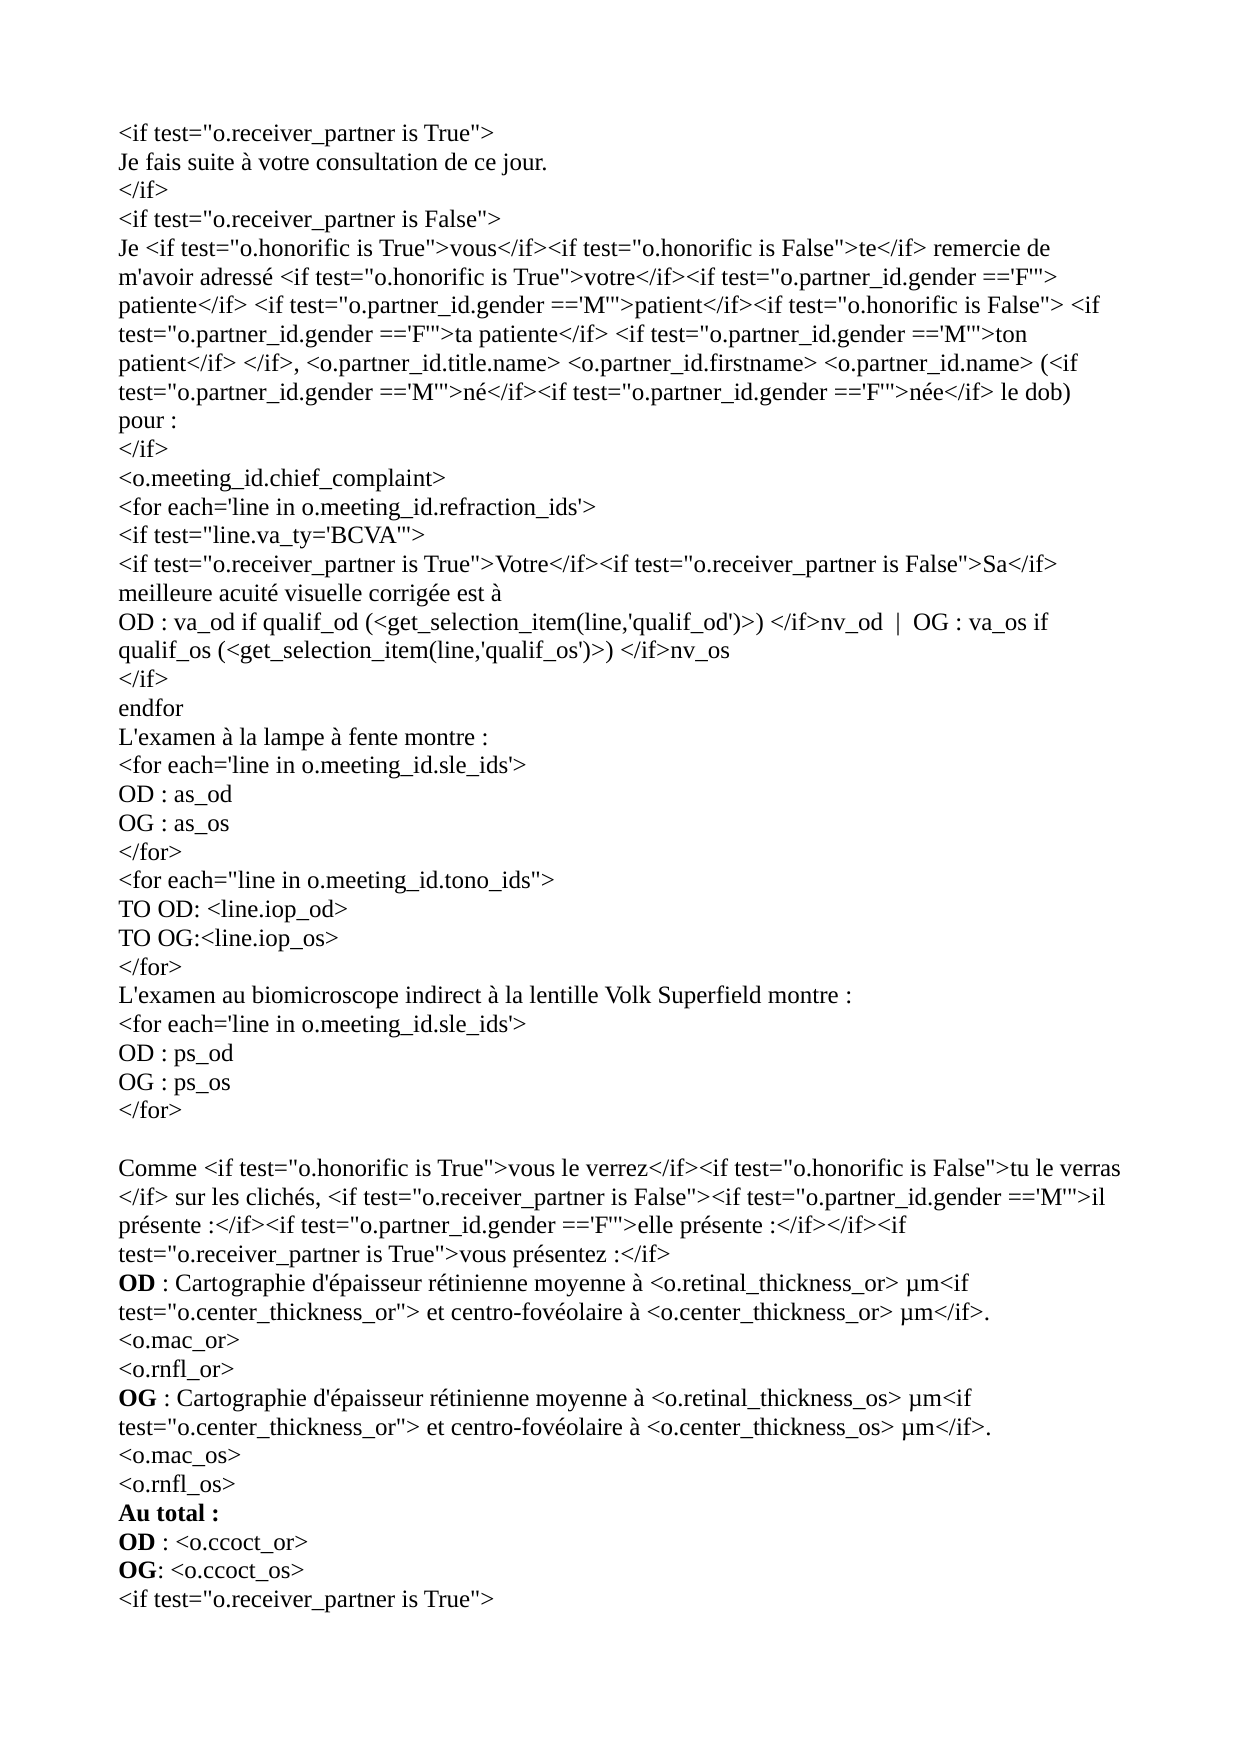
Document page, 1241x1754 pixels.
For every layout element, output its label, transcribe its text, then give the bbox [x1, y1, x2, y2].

text <o.rnfl_or> [118, 1354, 1122, 1383]
text </if> [118, 434, 1122, 463]
text <for each='line in o.meeting_id.sle_ids'> [118, 1009, 1122, 1038]
text TO OD: <line.iop_od> [118, 894, 1122, 923]
text <o.mac_or> [118, 1326, 1122, 1354]
text OD : Cartographie d'épaisseur rétinienne moyenne à <o.retinal_thickness_or> µm<if test="o.center_thickness_or"> et centro-fovéolaire à <o.center_thickness_or> µm</if>. [118, 1268, 1122, 1326]
text <if test="o.receiver_partner is True">Votre</if><if test="o.receiver_partner is False">Sa</if> meilleure acuité visuelle corrigée est à [118, 549, 1122, 607]
text <o.rnfl_os> [118, 1469, 1122, 1498]
text </if> [118, 664, 1122, 693]
text <for each='line in o.meeting_id.refraction_ids'> [118, 492, 1122, 521]
text <if test="o.receiver_partner is True"> [118, 1584, 1122, 1613]
text <for each='line in o.meeting_id.sle_ids'> [118, 751, 1122, 779]
text OG : Cartographie d'épaisseur rétinienne moyenne à <o.retinal_thickness_os> µm<if test="o.center_thickness_or"> et centro-fovéolaire à <o.center_thickness_os> µm</if>. [118, 1383, 1122, 1441]
text <if test="o.receiver_partner is True"> [118, 118, 1122, 147]
text L'examen à la lampe à fente montre : [118, 722, 1122, 751]
text <o.mac_os> [118, 1441, 1122, 1469]
text Au total : [118, 1498, 1122, 1527]
text OG : ps_os [118, 1067, 1122, 1096]
text L'examen au biomicroscope indirect à la lentille Volk Superfield montre : [118, 981, 1122, 1009]
text </for> [118, 1096, 1122, 1124]
text </if> [118, 176, 1122, 204]
text Je fais suite à votre consultation de ce jour. [118, 147, 1122, 176]
text TO OG:<line.iop_os> [118, 923, 1122, 952]
text OD : as_od [118, 779, 1122, 808]
text </for> [118, 952, 1122, 981]
text OG : as_os [118, 808, 1122, 837]
text endfor [118, 693, 1122, 722]
text <if test="line.va_ty='BCVA'"> [118, 521, 1122, 549]
text Comme <if test="o.honorific is True">vous le verrez</if><if test="o.honorific is False">tu le verras </if> sur les clichés, <if test="o.receiver_partner is False"><if test="o.partner_id.gender =='M'">il présente :</if><if test="o.partner_id.gender =='F'">elle présente :</if></if><if test="o.receiver_partner is True">vous présentez :</if> [118, 1153, 1122, 1268]
text </for> [118, 837, 1122, 866]
text <if test="o.receiver_partner is False"> [118, 204, 1122, 233]
text <for each="line in o.meeting_id.tono_ids"> [118, 866, 1122, 894]
text OD : <o.ccoct_or> [118, 1527, 1122, 1556]
text Je <if test="o.honorific is True">vous</if><if test="o.honorific is False">te</if> remercie de m'avoir adressé <if test="o.honorific is True">votre</if><if test="o.partner_id.gender =='F'"> patiente</if> <if test="o.partner_id.gender =='M'">patient</if><if test="o.honorific is False"> <if test="o.partner_id.gender =='F'">ta patiente</if> <if test="o.partner_id.gender =='M'">ton patient</if> </if>, <o.partner_id.title.name> <o.partner_id.firstname> <o.partner_id.name> (<if test="o.partner_id.gender =='M'">né</if><if test="o.partner_id.gender =='F'">née</if> le dob) pour : [118, 233, 1122, 434]
text <o.meeting_id.chief_complaint> [118, 463, 1122, 492]
text OD : va_od if qualif_od (<get_selection_item(line,'qualif_od')>) </if>nv_od | OG : va_os if qualif_os (<get_selection_item(line,'qualif_os')>) </if>nv_os [118, 607, 1122, 664]
text OG: <o.ccoct_os> [118, 1556, 1122, 1584]
text OD : ps_od [118, 1038, 1122, 1067]
